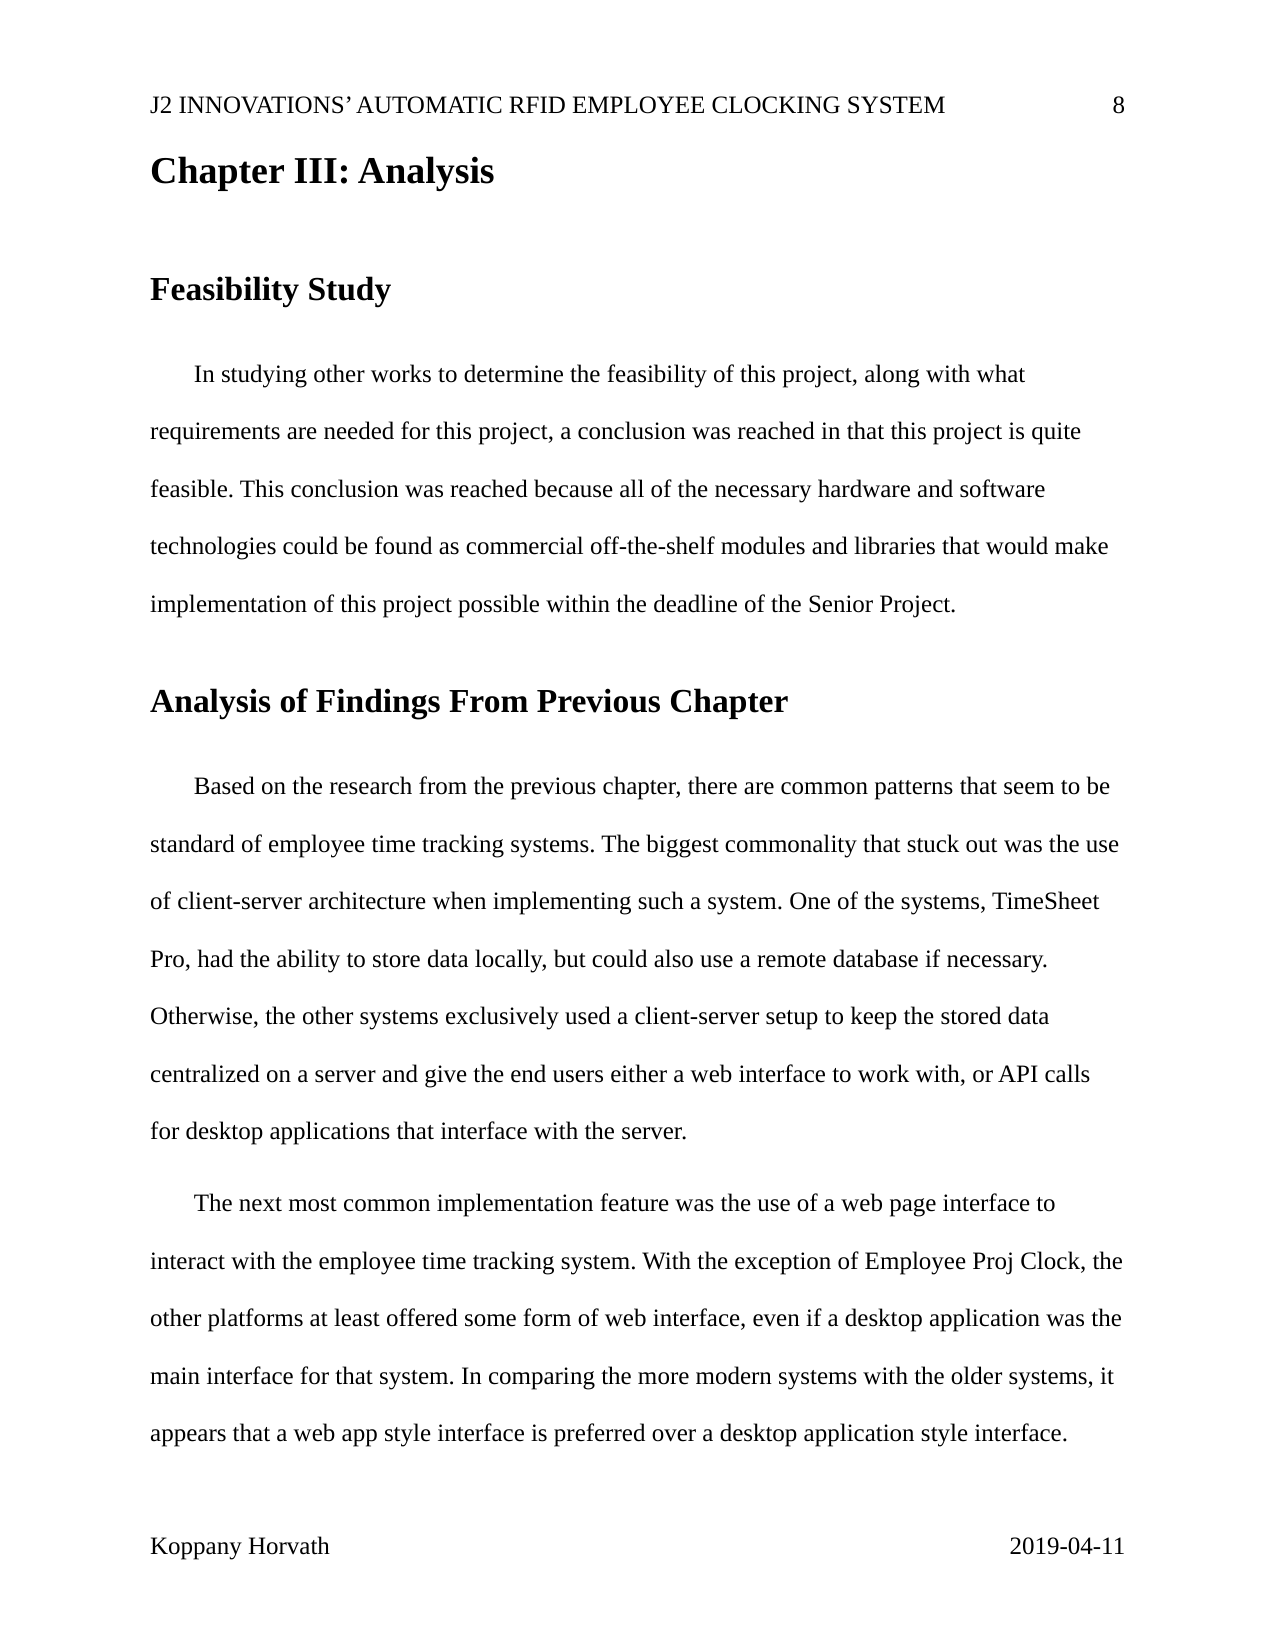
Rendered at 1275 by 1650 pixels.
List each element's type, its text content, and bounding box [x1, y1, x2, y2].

text In studying other works to determine the feasibility of this project, along with what requirements are needed for this project, a conclusion was reached in that this project is quite feasible. This conclusion was reached because all of the necessary hardware and software technologies could be found as commercial off-the-shelf modules and libraries that would make implementation of this project possible within the deadline of the Senior Project. [150, 359, 1125, 617]
subtitle Analysis of Findings From Previous Chapter [150, 682, 1125, 720]
text Based on the research from the previous chapter, there are common patterns that seem to be standard of employee time tracking systems. The biggest commonality that stuck out was the use of client-server architecture when implementing such a system. One of the systems, TimeSheet Pro, had the ability to store data locally, but could also use a remote database if necessary. Otherwise, the other systems exclusively used a client-server setup to keep the stored data centralized on a server and give the end users either a web interface to work with, or API calls for desktop applications that interface with the server. [150, 771, 1125, 1145]
subtitle Chapter III: Analysis [150, 148, 1125, 192]
subtitle Feasibility Study [150, 269, 1125, 307]
text The next most common implementation feature was the use of a web page interface to interact with the employee time tracking system. With the exception of Employee Proj Clock, the other platforms at least offered some form of web interface, even if a desktop application was the main interface for that system. In comparing the more modern systems with the older systems, it appears that a web app style interface is preferred over a desktop application style interface. [150, 1188, 1125, 1447]
